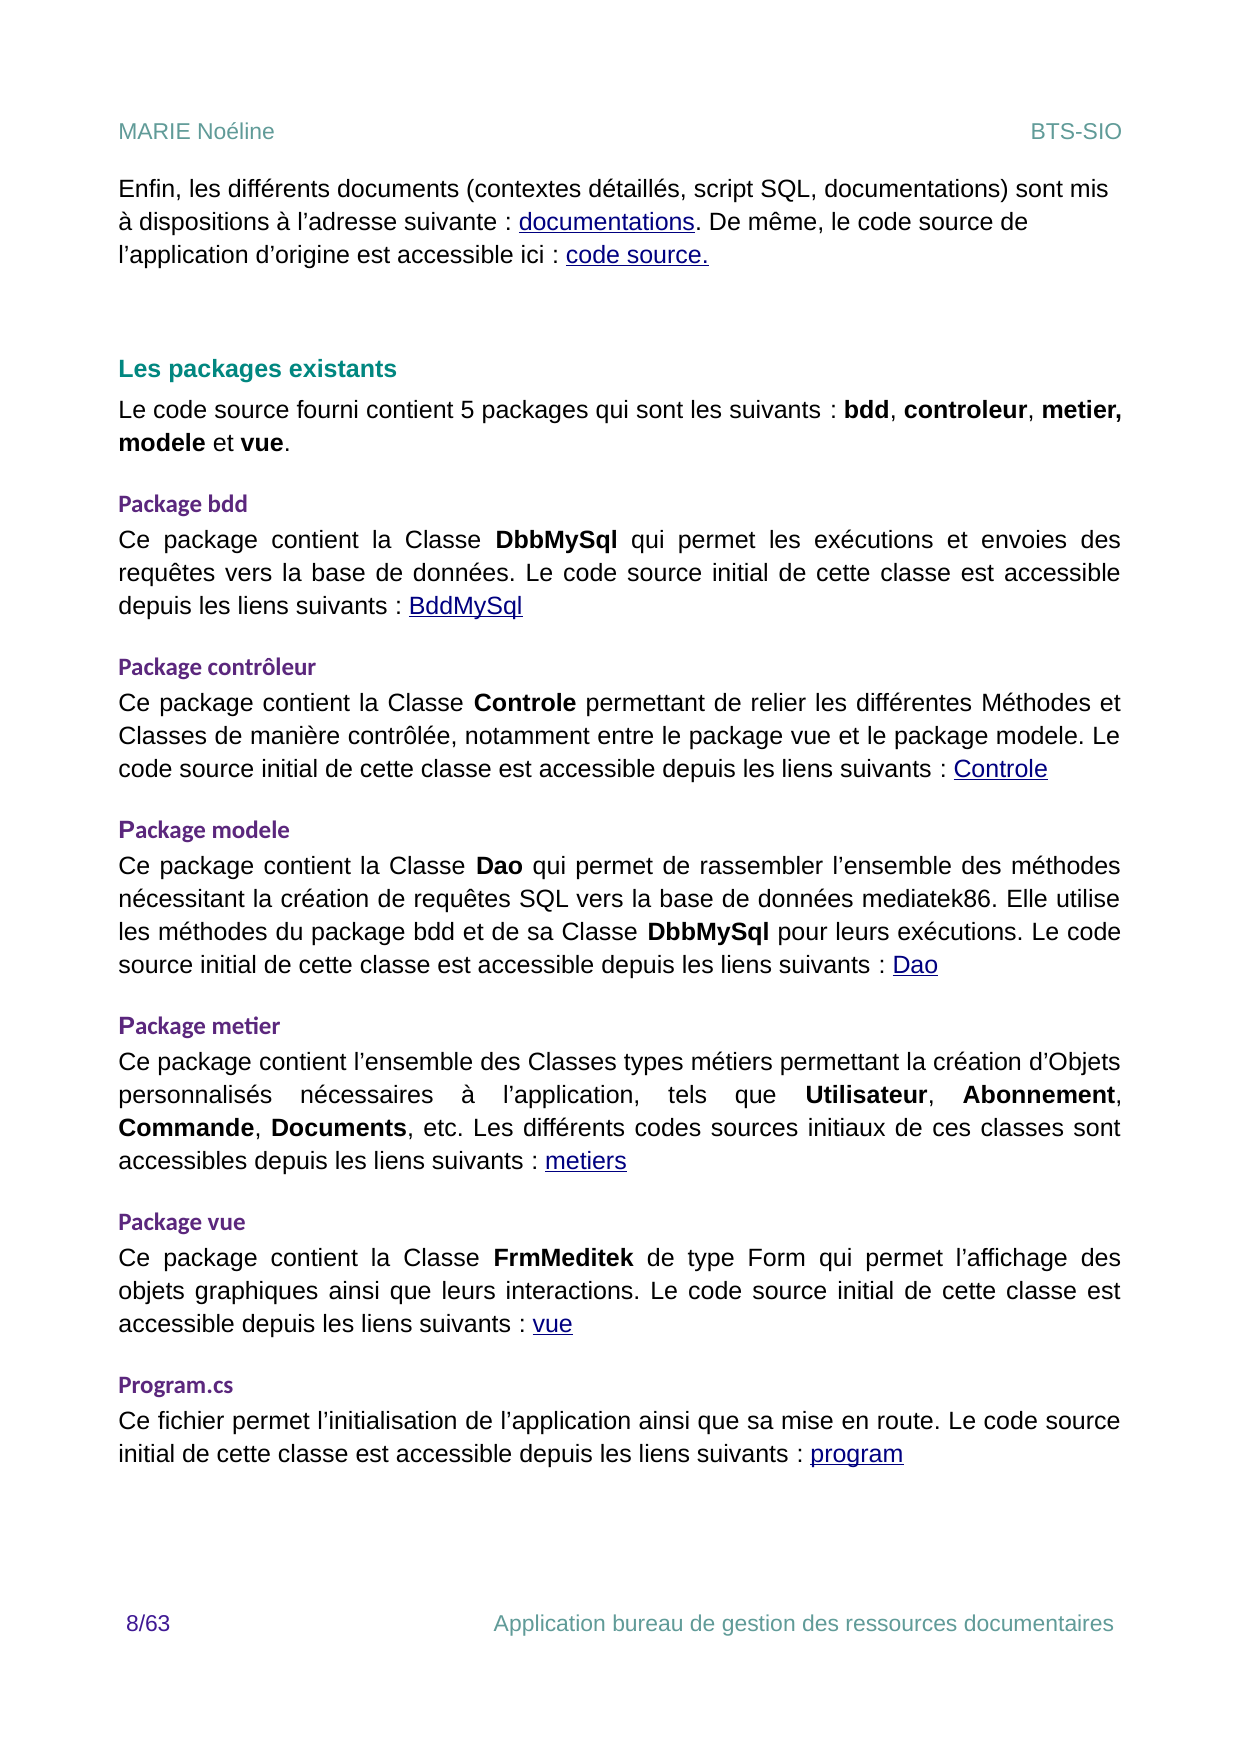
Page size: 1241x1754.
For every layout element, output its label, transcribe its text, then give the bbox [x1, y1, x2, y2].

text Ce package contient la Classe FrmMeditek de type Form qui permet l’affichage des objets graphiques ainsi que leurs interactions. Le code source initial de cette classe est accessible depuis les liens suivants : vue [118, 1243, 1122, 1337]
subtitle Package contrôleur [118, 651, 1122, 682]
text Ce package contient la Classe Dao qui permet de rassembler l’ensemble des méthodes nécessitant la création de requêtes SQL vers la base de données mediatek86. Elle utilise les méthodes du package bdd et de sa Classe DbbMySql pour leurs exécutions. Le code source initial de cette classe est accessible depuis les liens suivants : Dao [118, 851, 1122, 979]
text Ce package contient la Classe DbbMySql qui permet les exécutions et envoies des requêtes vers la base de données. Le code source initial de cette classe est accessible depuis les liens suivants : BddMySql [118, 525, 1122, 620]
text Ce package contient la Classe Controle permettant de relier les différentes Méthodes et Classes de manière contrôlée, notamment entre le package vue et le package modele. Le code source initial de cette classe est accessible depuis les liens suivants : Controle [118, 688, 1122, 783]
subtitle Package vue [118, 1206, 1122, 1236]
text Enfin, les différents documents (contextes détaillés, script SQL, documentations) sont mis à dispositions à l’adresse suivante : documentations. De même, le code source de l’application d’origine est accessible ici : code source. [118, 174, 1122, 269]
subtitle Program.cs [118, 1369, 1122, 1399]
text Le code source fourni contient 5 packages qui sont les suivants : bdd, controleur, metier, modele et vue. [118, 395, 1122, 457]
text Ce package contient l’ensemble des Classes types métiers permettant la création d’Objets personnalisés nécessaires à l’application, tels que Utilisateur, Abonnement, Commande, Documents, etc. Les différents codes sources initiaux de ces classes sont accessibles depuis les liens suivants : metiers [118, 1047, 1122, 1174]
subtitle Package modele [118, 814, 1122, 844]
subtitle Package metier [118, 1010, 1122, 1041]
subtitle Les packages existants [118, 354, 1122, 383]
subtitle Package bdd [118, 488, 1122, 519]
text Ce fichier permet l’initialisation de l’application ainsi que sa mise en route. Le code source initial de cette classe est accessible depuis les liens suivants : program [118, 1406, 1122, 1467]
